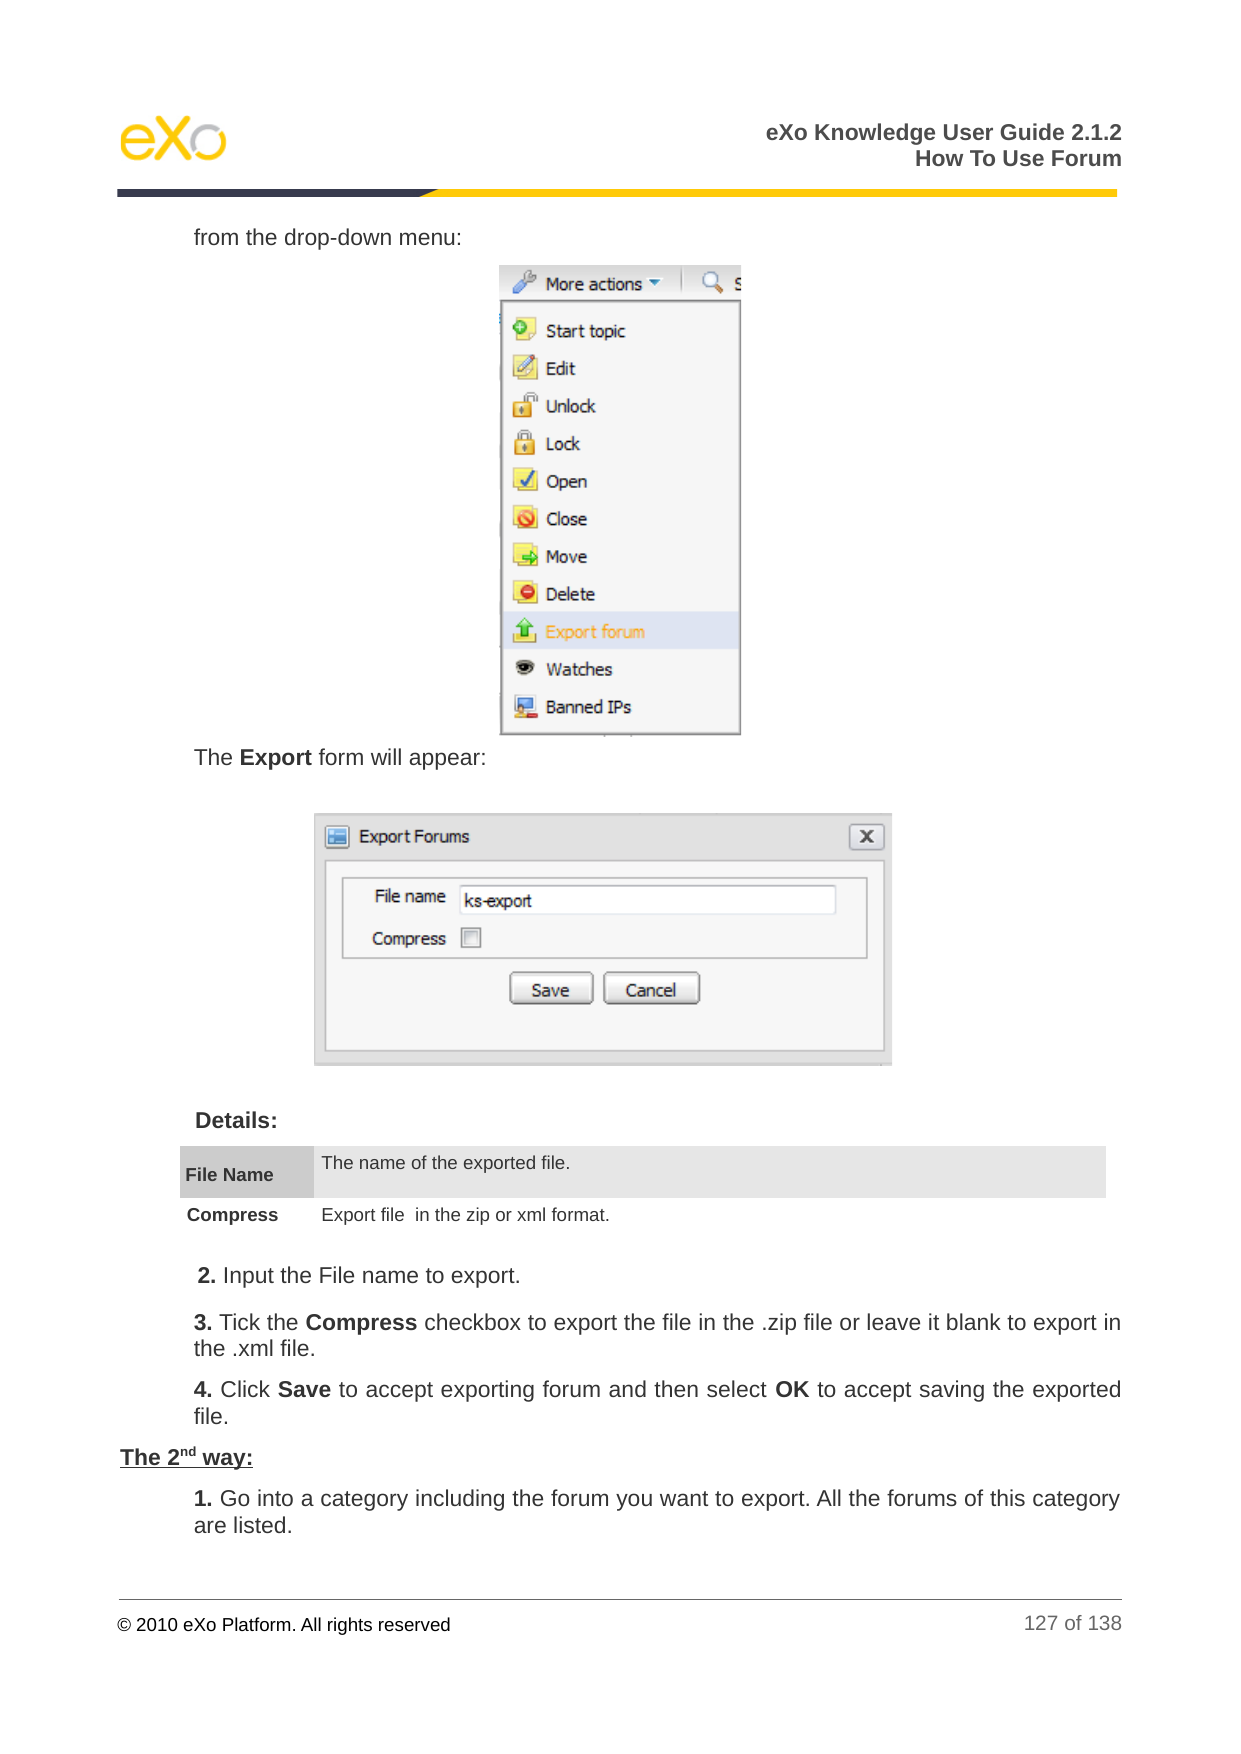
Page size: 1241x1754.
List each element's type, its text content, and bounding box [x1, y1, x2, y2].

table_header The name of the exported file. [314, 1146, 1106, 1198]
table_header File Name [180, 1146, 314, 1198]
list The Export form will appear: [156, 737, 1122, 771]
list from the drop-down menu: [156, 223, 1122, 250]
list 3. Tick the Compress checkbox to export the file in the .zip file or leave it blank to export in the .xml file. [156, 1309, 1122, 1361]
list 2. Input the File name to export. [82, 1262, 1122, 1288]
picture [120, 115, 227, 161]
picture [499, 265, 742, 737]
table_cell Compress [180, 1199, 314, 1262]
picture [117, 189, 1118, 197]
list 4. Click Save to accept exporting forum and then select OK to accept saving the exported file. [156, 1376, 1122, 1429]
list The 2nd way: [82, 1444, 1122, 1470]
table_cell Export file in the zip or xml format. [314, 1199, 1106, 1262]
list Details: [157, 1107, 1122, 1133]
list 1. Go into a category including the forum you want to export. All the forums of this category are listed. [156, 1485, 1122, 1538]
picture [314, 813, 893, 1066]
